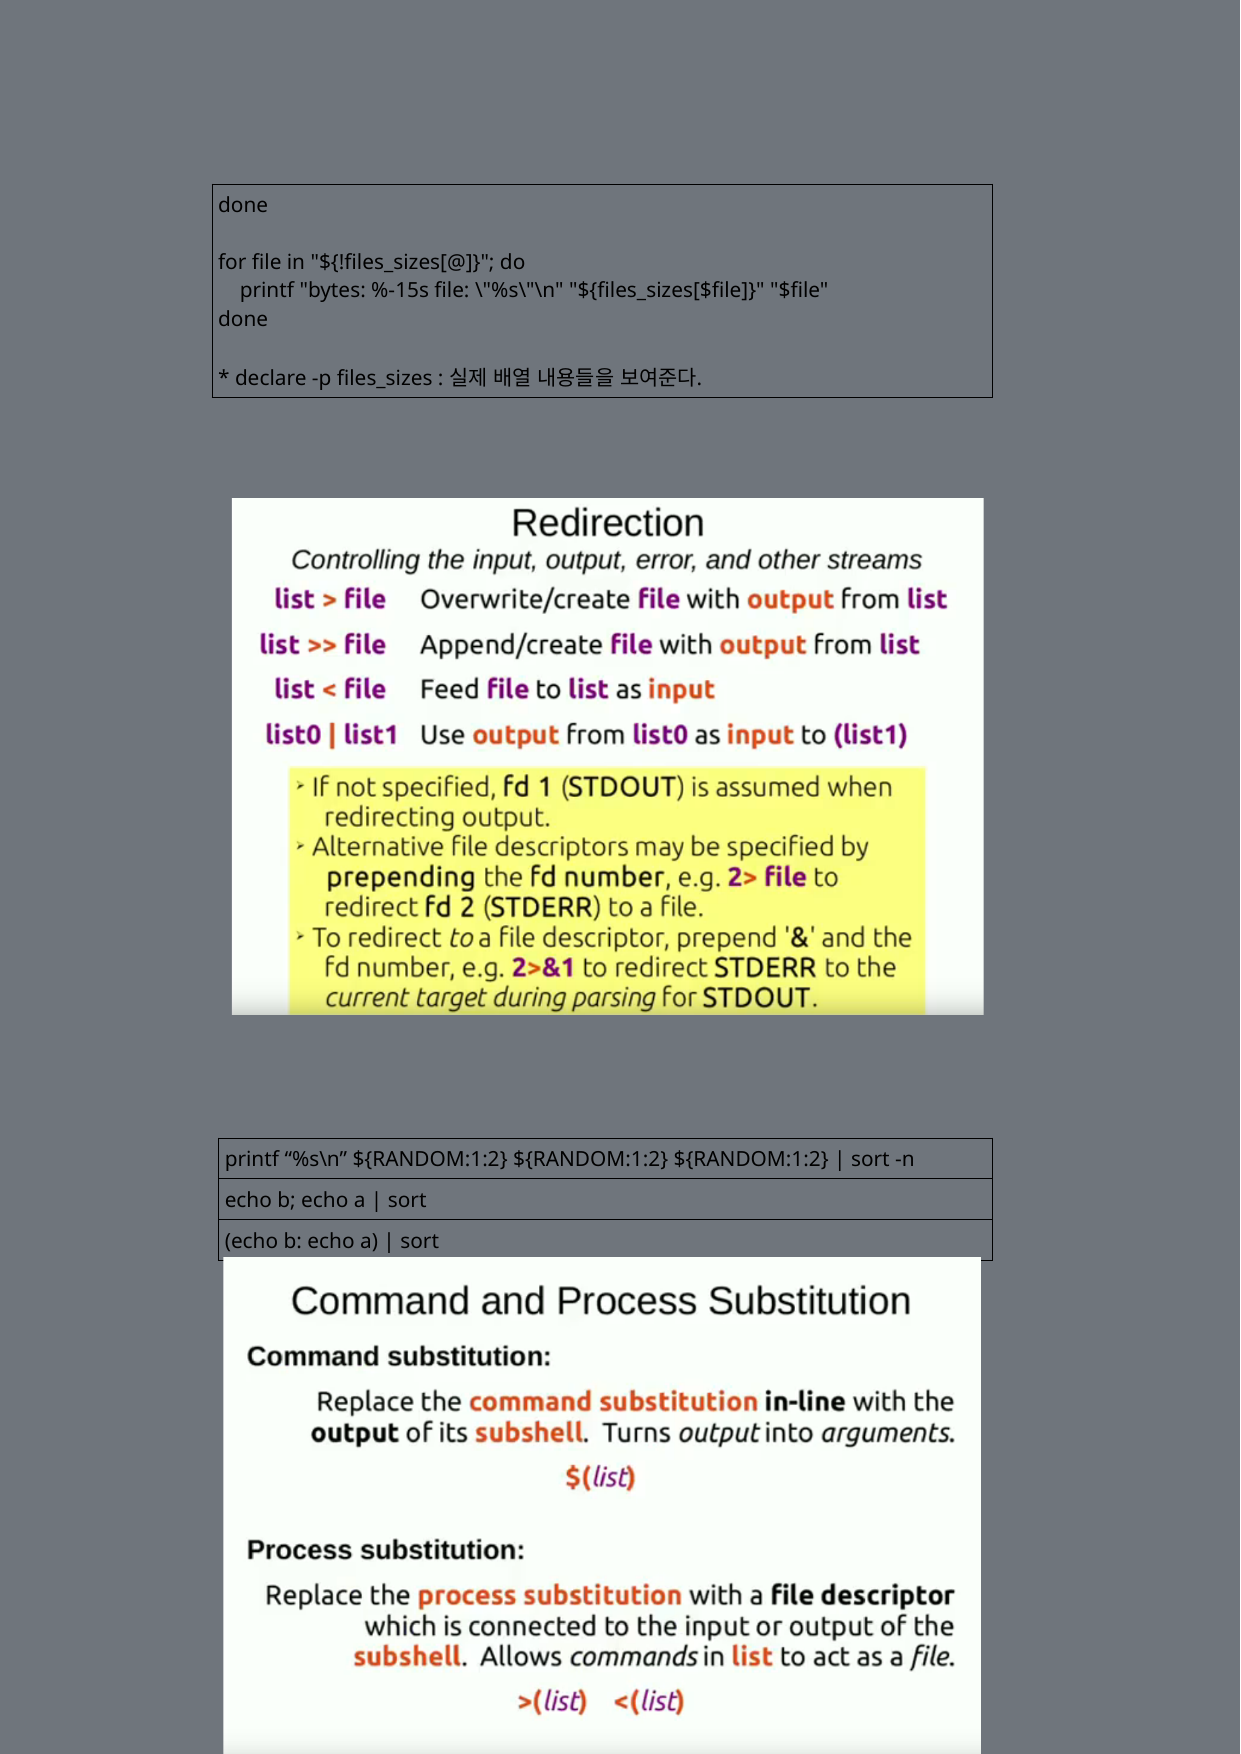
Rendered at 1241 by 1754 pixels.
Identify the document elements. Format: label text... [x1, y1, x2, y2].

table_cell done for file in "${!files_sizes[@]}"; do printf "bytes: %-15s file: \"%s\"\n" "${files_sizes[$file]}" "$file" done * declare -p files_sizes : 실제 배열 내용들을 보여준다. [213, 185, 992, 397]
table_cell echo b; echo a | sort [219, 1179, 992, 1219]
picture [231, 498, 984, 1015]
table_cell (echo b: echo a) | sort [219, 1220, 992, 1260]
table_header printf “%s\n” ${RANDOM:1:2} ${RANDOM:1:2} ${RANDOM:1:2} | sort -n [219, 1139, 992, 1178]
picture [223, 1257, 981, 1754]
